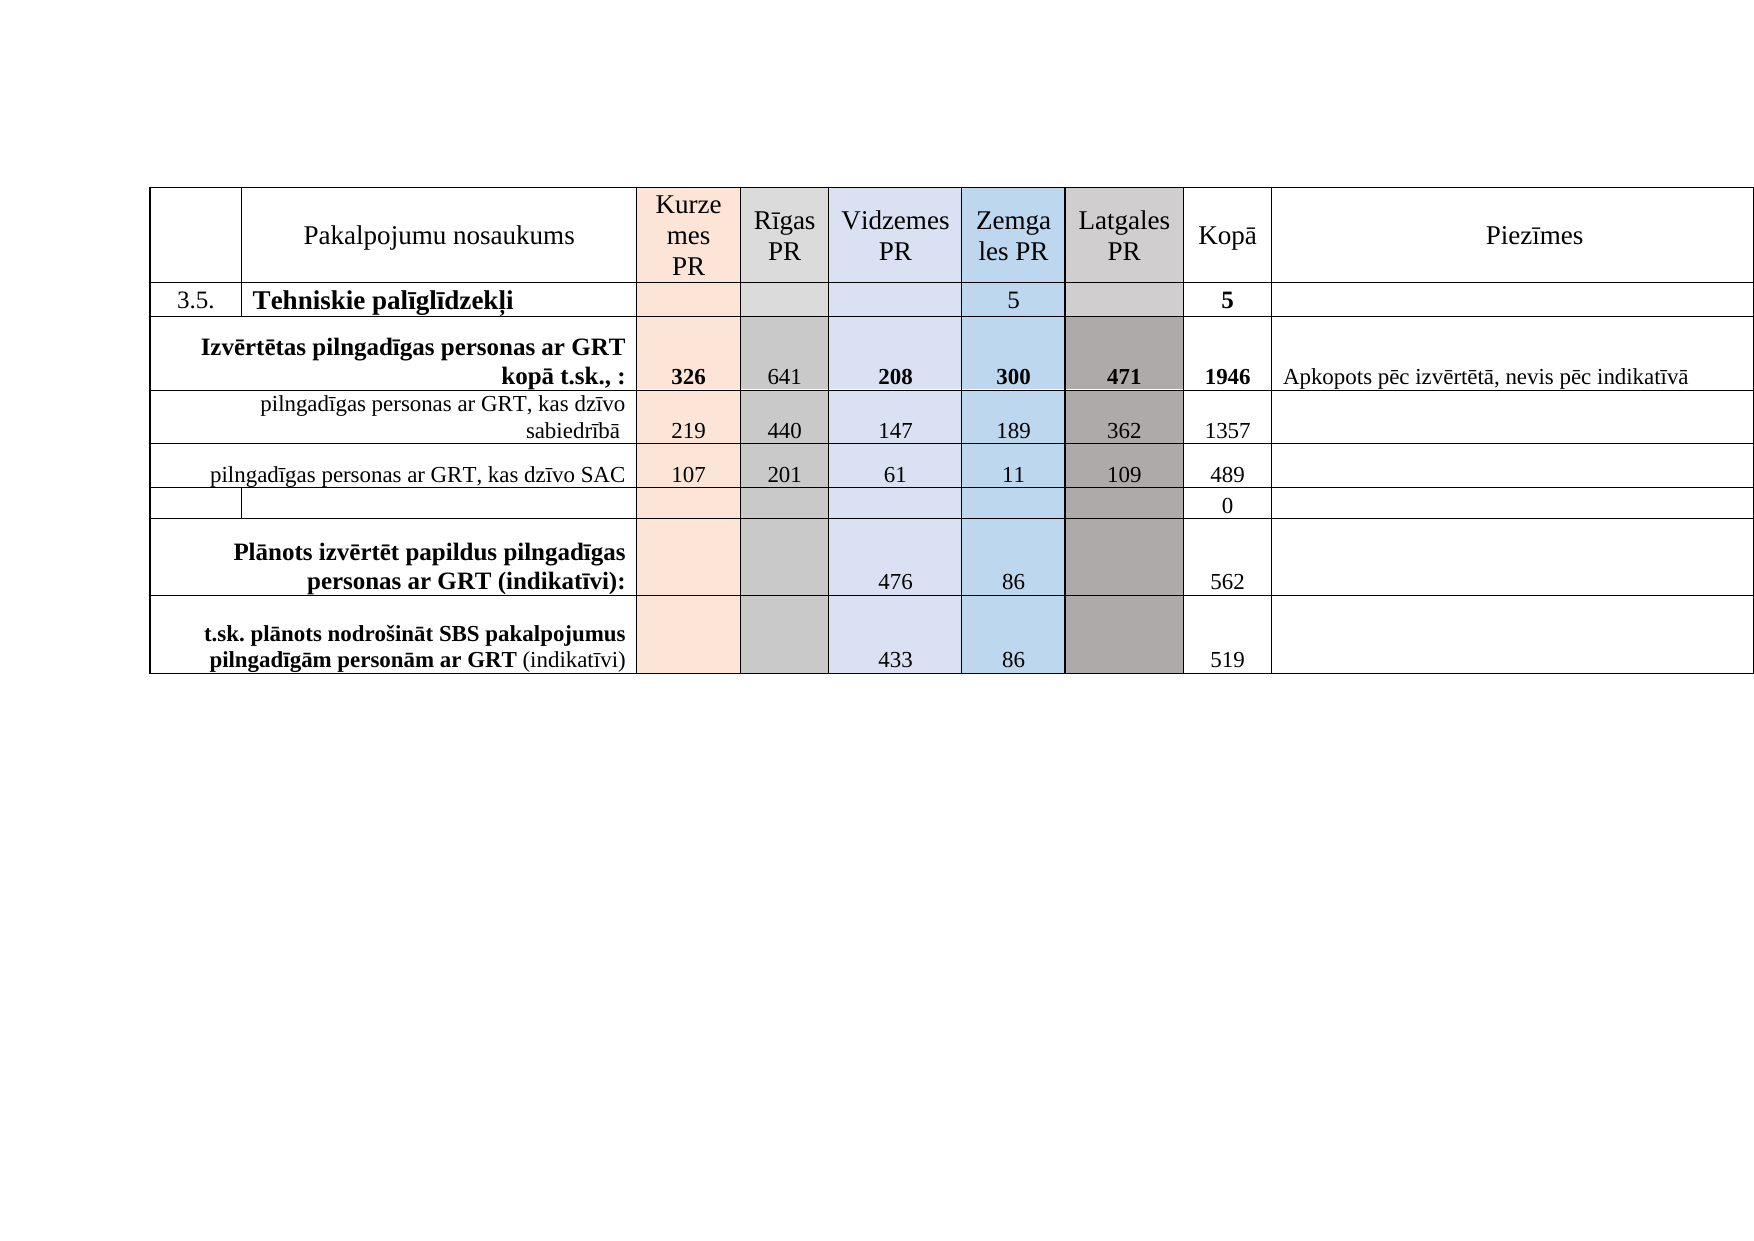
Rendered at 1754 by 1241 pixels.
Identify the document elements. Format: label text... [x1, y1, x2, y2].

table_cell 109 [1066, 444, 1183, 487]
table_cell [637, 519, 740, 595]
table_cell [1066, 519, 1183, 595]
table_header Piezīmes [1272, 188, 1753, 282]
table_cell [741, 488, 828, 518]
table_cell 1357 [1184, 391, 1271, 443]
table_cell 5 [962, 283, 1064, 316]
table_cell t.sk. plānots nodrošināt SBS pakalpojumus pilngadīgām personām ar GRT (indikatīvi) [151, 596, 636, 673]
table_header Kurzemes PR [637, 188, 740, 282]
table_cell 107 [637, 444, 740, 487]
table_cell [1272, 519, 1753, 595]
table_cell Plānots izvērtēt papildus pilngadīgas personas ar GRT (indikatīvi): [151, 519, 636, 595]
table_cell [1066, 283, 1183, 316]
table_cell 300 [962, 317, 1064, 389]
table_cell 5 [1184, 283, 1271, 316]
table_header Pakalpojumu nosaukums [242, 188, 636, 282]
table_cell 3.5. [151, 283, 241, 316]
table_cell [637, 488, 740, 518]
table_cell 0 [1184, 488, 1271, 518]
table_cell 86 [962, 596, 1064, 673]
table_cell [1066, 596, 1183, 673]
table_cell 326 [637, 317, 740, 389]
table_cell [962, 488, 1064, 518]
table_cell [1272, 488, 1753, 518]
table_cell [829, 283, 961, 316]
table_header Latgales PR [1066, 188, 1183, 282]
table_cell [1272, 444, 1753, 487]
table_cell 519 [1184, 596, 1271, 673]
table_cell 476 [829, 519, 961, 595]
table_cell 219 [637, 391, 740, 443]
table_header Kopā [1184, 188, 1271, 282]
table_cell 1946 [1184, 317, 1271, 389]
table_cell [1272, 596, 1753, 673]
table_header Rīgas PR [741, 188, 828, 282]
table_cell Tehniskie palīglīdzekļi [242, 283, 636, 316]
table_cell [637, 596, 740, 673]
table_cell 362 [1066, 391, 1183, 443]
table_cell [741, 596, 828, 673]
table_cell 433 [829, 596, 961, 673]
table_cell 61 [829, 444, 961, 487]
table_cell [829, 488, 961, 518]
table_cell 208 [829, 317, 961, 389]
table_cell 489 [1184, 444, 1271, 487]
table_header [151, 188, 241, 282]
table_cell [151, 488, 241, 518]
table_header Zemgales PR [962, 188, 1064, 282]
table_cell [1272, 283, 1753, 316]
table_cell [242, 488, 636, 518]
table_cell Apkopots pēc izvērtētā, nevis pēc indikatīvā [1272, 317, 1753, 389]
table_cell 11 [962, 444, 1064, 487]
table_cell 147 [829, 391, 961, 443]
table_cell [741, 283, 828, 316]
table_cell [637, 283, 740, 316]
table_cell 471 [1066, 317, 1183, 389]
table_cell [1272, 391, 1753, 443]
table_cell pilngadīgas personas ar GRT, kas dzīvo SAC [151, 444, 636, 487]
table_cell 641 [741, 317, 828, 389]
table_cell pilngadīgas personas ar GRT, kas dzīvo sabiedrībā [151, 391, 636, 443]
table_cell 440 [741, 391, 828, 443]
table_header Vidzemes PR [829, 188, 961, 282]
table_cell Izvērtētas pilngadīgas personas ar GRT kopā t.sk., : [151, 317, 636, 389]
table_cell 201 [741, 444, 828, 487]
table_cell 189 [962, 391, 1064, 443]
table_cell 562 [1184, 519, 1271, 595]
table_cell 86 [962, 519, 1064, 595]
table_cell [1066, 488, 1183, 518]
table_cell [741, 519, 828, 595]
